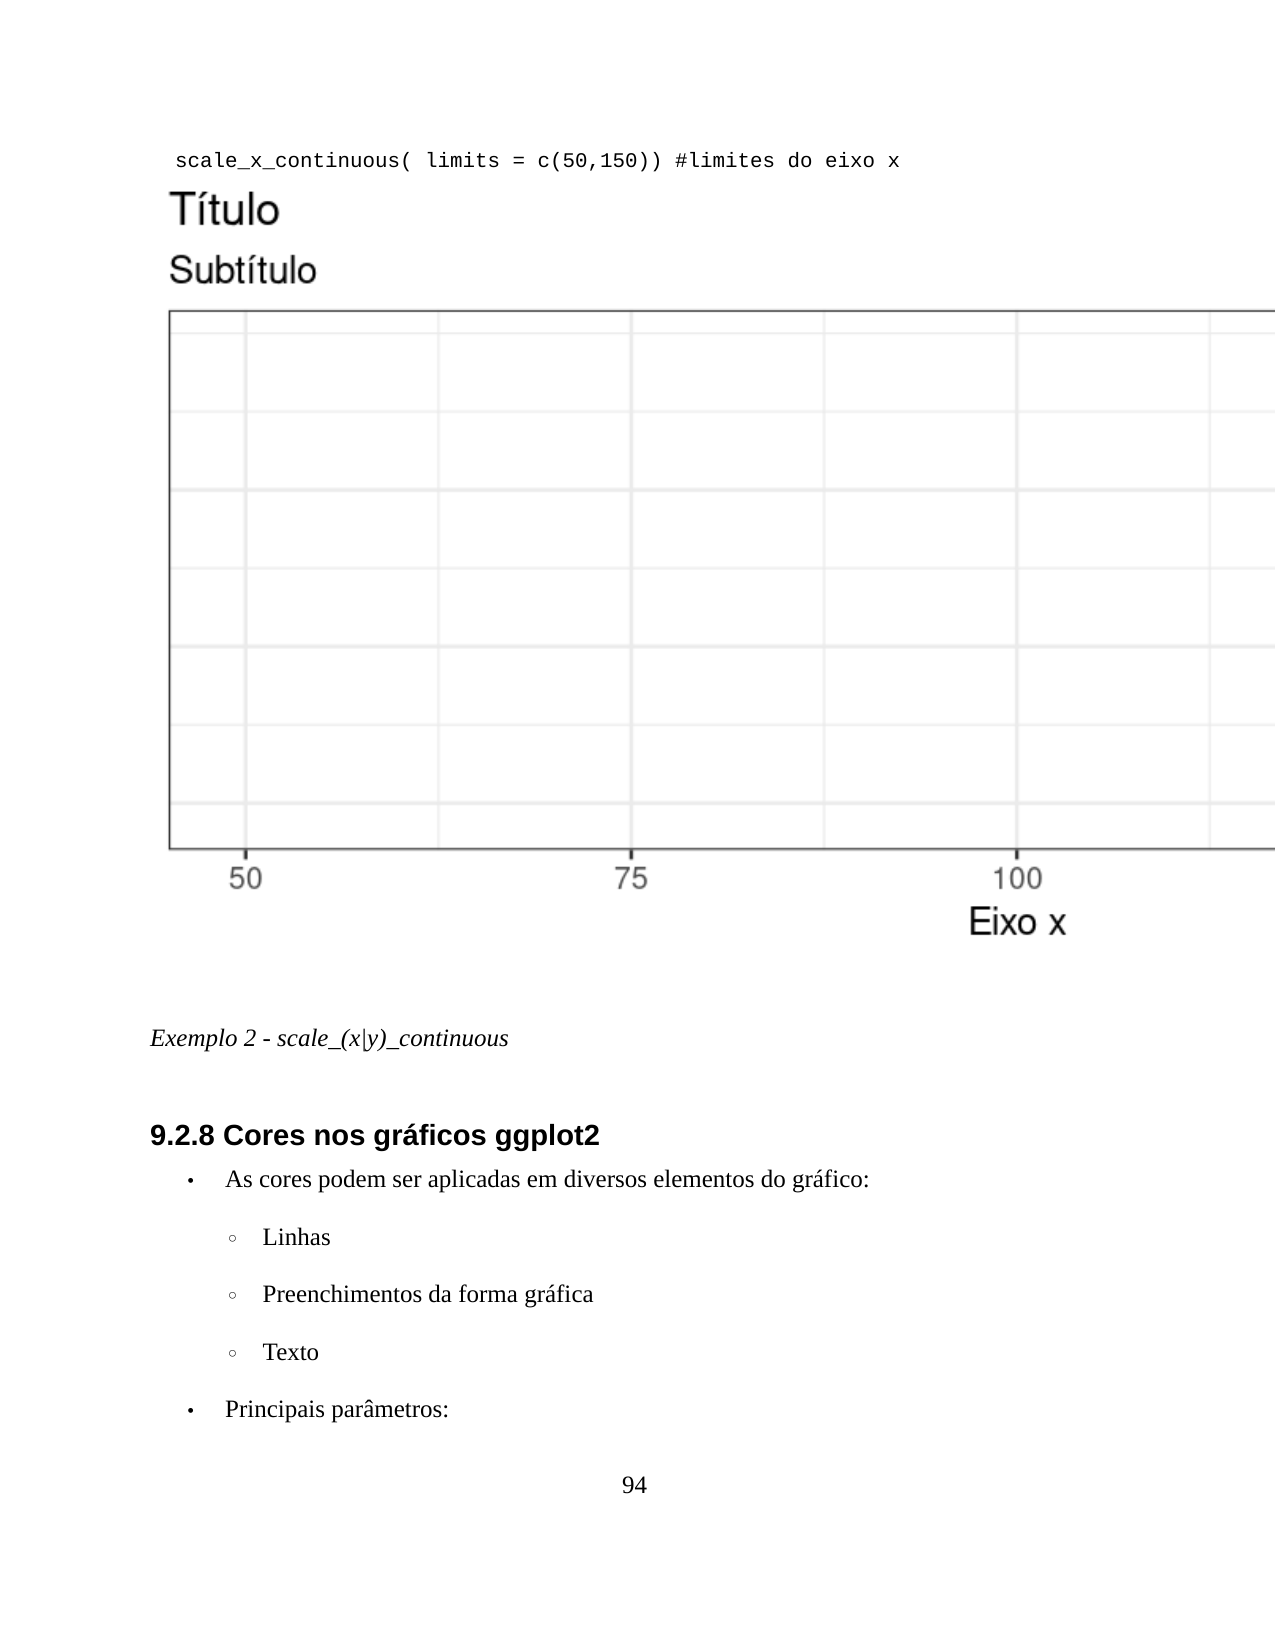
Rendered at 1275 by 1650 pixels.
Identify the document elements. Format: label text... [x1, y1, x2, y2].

list Preenchimentos da forma gráfica [225, 1279, 1125, 1337]
list As cores podem ser aplicadas em diversos elementos do gráfico: [187, 1164, 1125, 1222]
subtitle 9.2.8 Cores nos gráficos ggplot2 [150, 1118, 1125, 1152]
list Linhas [225, 1222, 1125, 1279]
list Principais parâmetros: [187, 1394, 1125, 1423]
text scale_x_continuous( limits = c(50,150)) #limites do eixo x [150, 150, 1125, 173]
picture [150, 173, 1275, 1011]
text Exemplo 2 - scale_(x|y)_continuous [150, 1023, 1125, 1052]
list Texto [225, 1337, 1125, 1394]
